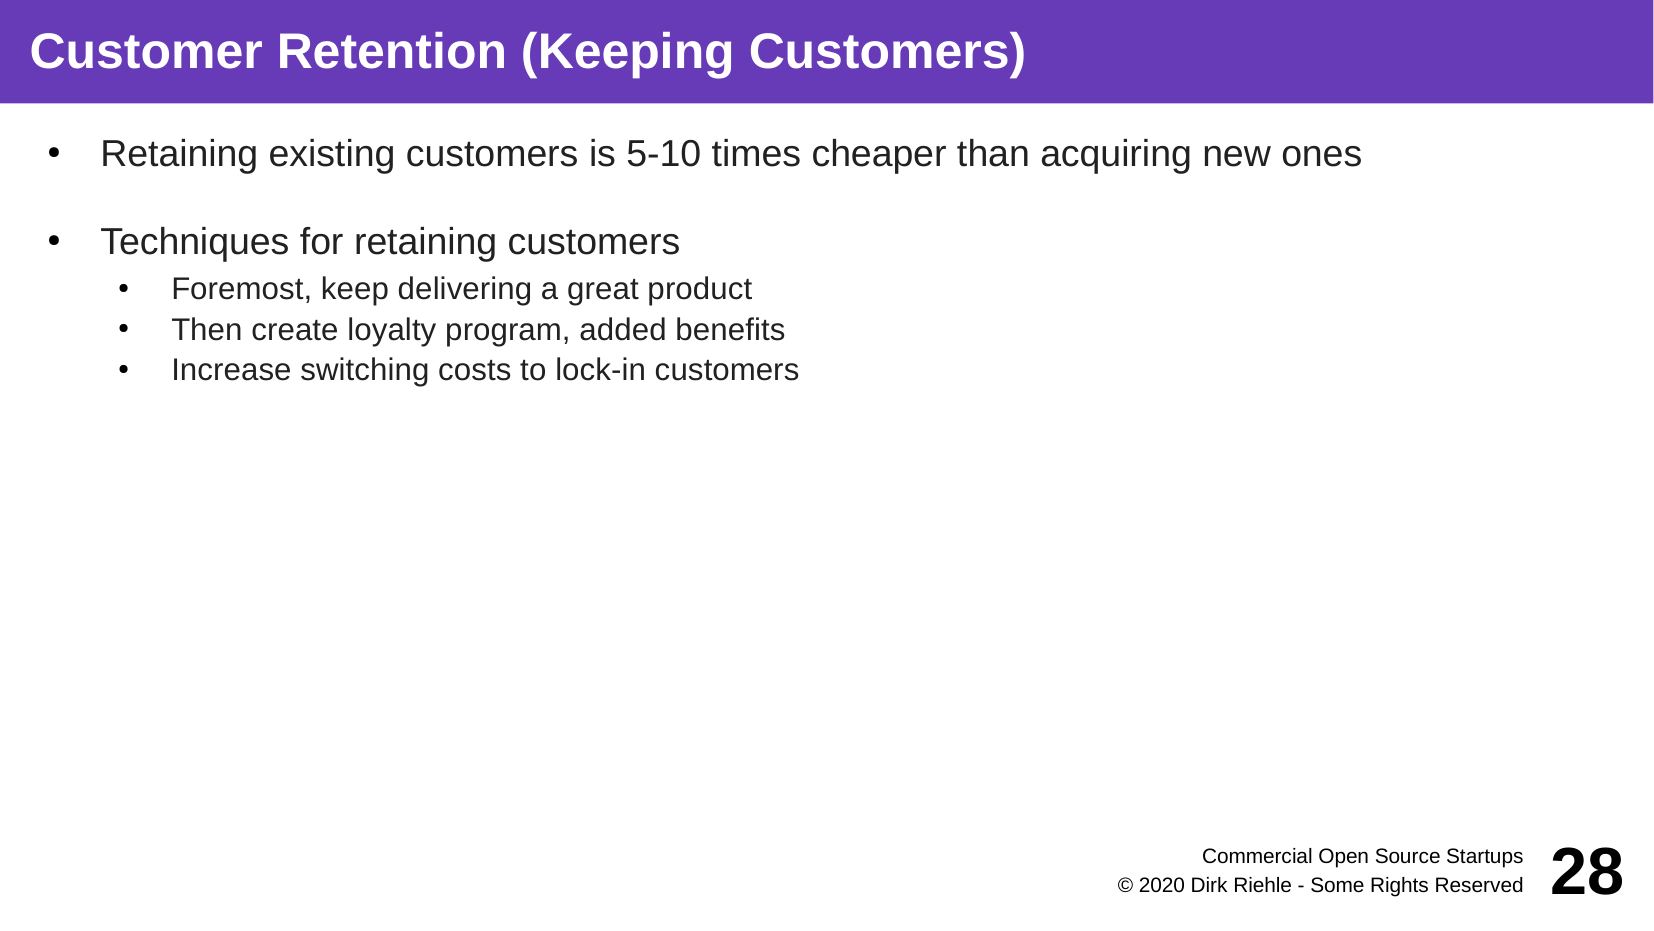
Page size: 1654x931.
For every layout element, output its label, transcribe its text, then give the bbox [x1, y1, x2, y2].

list Retaining existing customers is 5-10 times cheaper than acquiring new ones Techniques for retaining customers Foremost, keep delivering a great product Then create loyalty program, added benefits Increase switching costs to lock-in customers [29, 132, 1625, 813]
title Customer Retention (Keeping Customers) [0, 0, 1654, 104]
